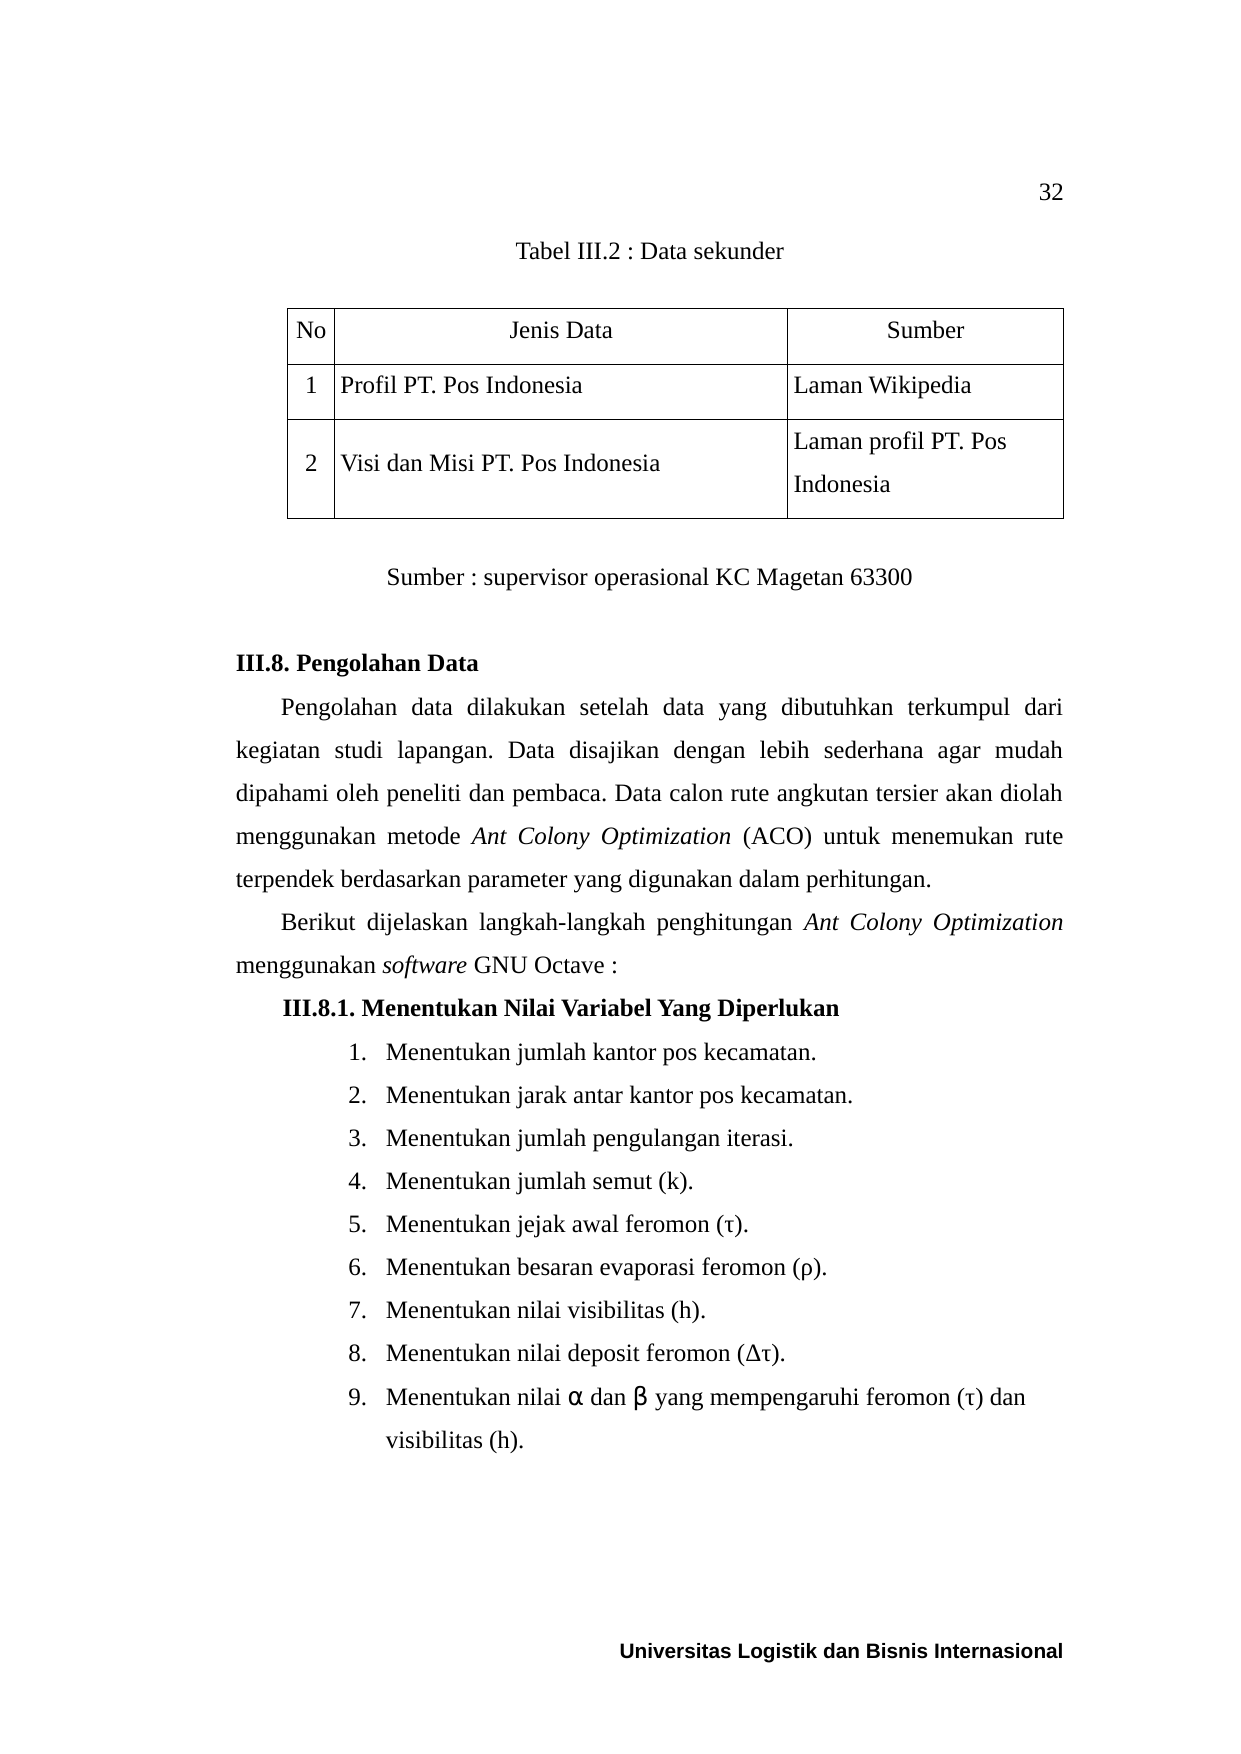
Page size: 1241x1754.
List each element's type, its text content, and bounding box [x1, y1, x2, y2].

table_cell 2 [288, 420, 334, 518]
table_cell 1 [288, 365, 334, 419]
table_cell Laman profil PT. Pos Indonesia [788, 420, 1063, 518]
table_header Jenis Data [335, 309, 787, 364]
list Menentukan jumlah pengulangan iterasi. [348, 1123, 1063, 1152]
table_cell Profil PT. Pos Indonesia [335, 365, 787, 419]
list Menentukan nilai deposit feromon (Δτ). [348, 1338, 1063, 1367]
list Menentukan nilai visibilitas (h). [348, 1295, 1063, 1324]
subtitle Menentukan nilai Variabel yang diperlukan [282, 993, 1063, 1022]
list Menentukan jumlah semut (k). [348, 1166, 1063, 1195]
list Menentukan jarak antar kantor pos kecamatan. [348, 1080, 1063, 1108]
table_cell Laman Wikipedia [788, 365, 1063, 419]
text Sumber : supervisor operasional KC Magetan 63300 [236, 562, 1063, 591]
text Pengolahan data dilakukan setelah data yang dibutuhkan terkumpul dari kegiatan studi lapangan. Data disajikan dengan lebih sederhana agar mudah dipahami oleh peneliti dan pembaca. Data calon rute angkutan tersier akan diolah menggunakan metode Ant Colony Optimization (ACO) untuk menemukan rute terpendek berdasarkan parameter yang digunakan dalam perhitungan. [236, 692, 1063, 893]
list Menentukan jumlah kantor pos kecamatan. [348, 1037, 1063, 1065]
list Menentukan jejak awal feromon (τ). [348, 1209, 1063, 1238]
subtitle Pengolahan data [236, 648, 1063, 677]
table_cell Visi dan Misi PT. Pos Indonesia [335, 420, 787, 518]
table_header No [288, 309, 334, 364]
list Menentukan besaran evaporasi feromon (ρ). [348, 1252, 1063, 1281]
table_header Sumber [788, 309, 1063, 364]
text Berikut dijelaskan langkah-langkah penghitungan Ant Colony Optimization menggunakan software GNU Octave : [236, 907, 1063, 979]
text Tabel III.2 : Data sekunder [236, 236, 1063, 264]
list Menentukan nilai α dan β yang mempengaruhi feromon (τ) dan visibilitas (h). [348, 1382, 1063, 1454]
